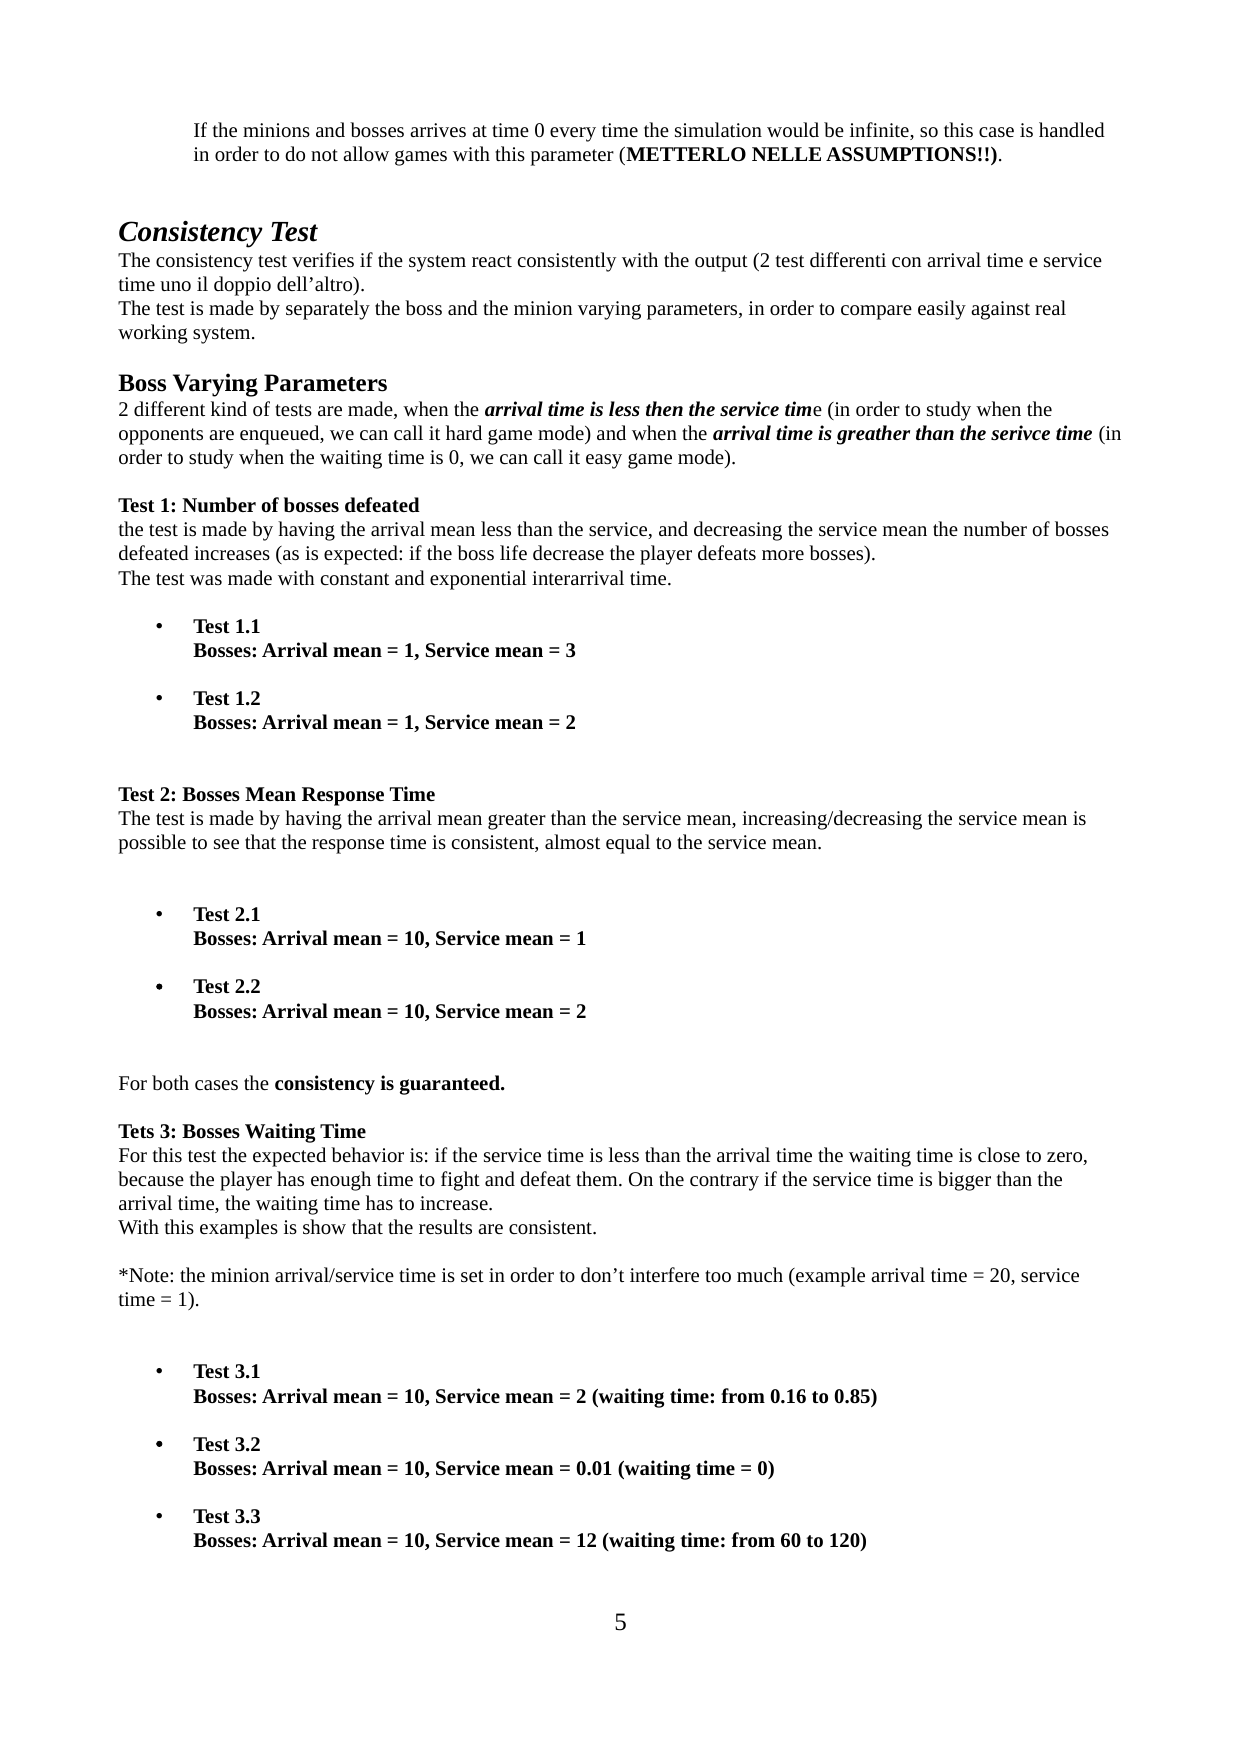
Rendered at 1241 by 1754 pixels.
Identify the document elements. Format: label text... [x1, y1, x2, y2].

text Test 1: Number of bosses defeated [118, 493, 1122, 517]
text the test is made by having the arrival mean less than the service, and decreasing the service mean the number of bosses defeated increases (as is expected: if the boss life decrease the player defeats more bosses). [118, 517, 1122, 565]
text Consistency Test [118, 214, 1122, 248]
text *Note: the minion arrival/service time is set in order to don’t interfere too much (example arrival time = 20, service time = 1). [118, 1263, 1122, 1311]
list Test 1.2 [156, 686, 1122, 710]
list Bosses: Arrival mean = 1, Service mean = 3 [156, 638, 1122, 662]
list Test 2.1 [156, 902, 1122, 926]
list Test 1.1 [156, 613, 1122, 638]
list Test 2.2 [156, 974, 1122, 998]
text The test is made by having the arrival mean greater than the service mean, increasing/decreasing the service mean is possible to see that the response time is consistent, almost equal to the service mean. [118, 806, 1122, 854]
text 2 different kind of tests are made, when the arrival time is less then the service time (in order to study when the opponents are enqueued, we can call it hard game mode) and when the arrival time is greather than the serivce time (in order to study when the waiting time is 0, we can call it easy game mode). [118, 397, 1122, 469]
text The test was made with constant and exponential interarrival time. [118, 565, 1122, 589]
text Test 2: Bosses Mean Response Time [118, 782, 1122, 806]
list Bosses: Arrival mean = 10, Service mean = 1 [156, 926, 1122, 950]
list Bosses: Arrival mean = 10, Service mean = 2 (waiting time: from 0.16 to 0.85) [156, 1383, 1122, 1408]
text For this test the expected behavior is: if the service time is less than the arrival time the waiting time is close to zero, because the player has enough time to fight and defeat them. On the contrary if the service time is bigger than the arrival time, the waiting time has to increase. [118, 1143, 1122, 1215]
list If the minions and bosses arrives at time 0 every time the simulation would be infinite, so this case is handled in order to do not allow games with this parameter (METTERLO NELLE ASSUMPTIONS!!). [156, 118, 1122, 166]
list Test 3.1 [156, 1359, 1122, 1383]
text The test is made by separately the boss and the minion varying parameters, in order to compare easily against real working system. [118, 296, 1122, 344]
list Bosses: Arrival mean = 10, Service mean = 0.01 (waiting time = 0) [156, 1456, 1122, 1480]
text Tets 3: Bosses Waiting Time [118, 1119, 1122, 1143]
text Boss Varying Parameters [118, 368, 1122, 397]
list Test 3.3 [156, 1504, 1122, 1528]
list Bosses: Arrival mean = 1, Service mean = 2 [156, 710, 1122, 734]
text The consistency test verifies if the system react consistently with the output (2 test differenti con arrival time e service time uno il doppio dell’altro). [118, 248, 1122, 296]
text For both cases the consistency is guaranteed. [118, 1071, 1122, 1095]
list Bosses: Arrival mean = 10, Service mean = 2 [156, 998, 1122, 1023]
text With this examples is show that the results are consistent. [118, 1215, 1122, 1239]
list Test 3.2 [156, 1432, 1122, 1456]
list Bosses: Arrival mean = 10, Service mean = 12 (waiting time: from 60 to 120) [156, 1528, 1122, 1552]
